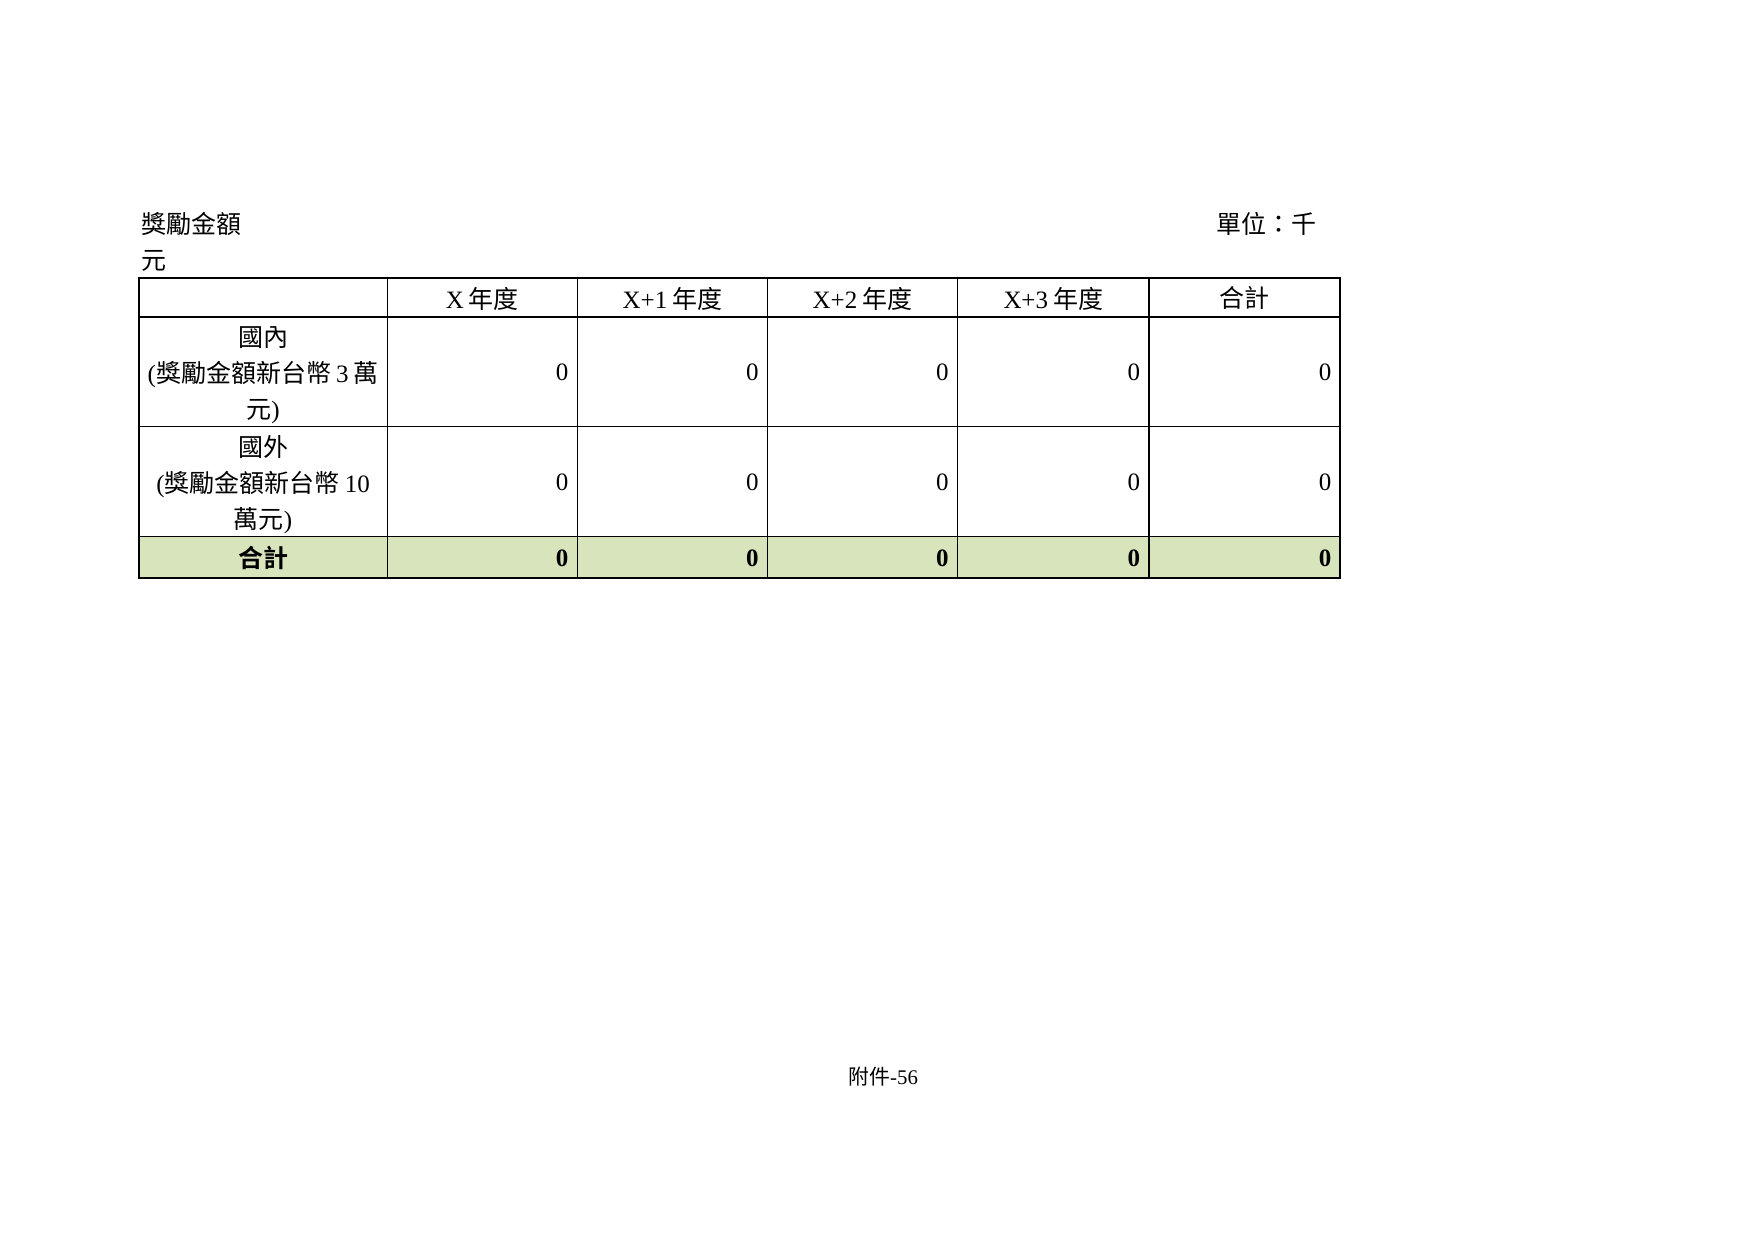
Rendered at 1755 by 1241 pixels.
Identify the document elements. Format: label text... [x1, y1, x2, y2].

table_cell 0 [388, 537, 577, 577]
table_cell 合計 [140, 537, 387, 577]
table_cell 0 [958, 318, 1148, 426]
table_cell 國內 (獎勵金額新台幣3萬元) [140, 318, 387, 426]
table_cell 0 [1150, 537, 1339, 577]
table_cell 0 [578, 427, 767, 536]
table_cell 0 [1150, 427, 1339, 536]
table_cell 0 [768, 427, 957, 536]
table_cell 國外 (獎勵金額新台幣10萬元) [140, 427, 387, 536]
table_cell 合計 [1150, 279, 1339, 316]
table_cell 0 [768, 318, 957, 426]
table_cell 0 [388, 427, 577, 536]
table_cell X+1年度 [578, 279, 767, 316]
table_cell 0 [578, 537, 767, 577]
table_cell X+2年度 [768, 279, 957, 316]
table_cell X年度 [388, 279, 577, 316]
table_cell 0 [768, 537, 957, 577]
table_cell [140, 279, 387, 316]
table_cell X+3年度 [958, 279, 1148, 316]
table_cell 0 [958, 427, 1148, 536]
table_cell 0 [388, 318, 577, 426]
table_header 獎勵金額 單位：千元 [139, 204, 1340, 277]
table_cell 0 [958, 537, 1148, 577]
table_cell 0 [1150, 318, 1339, 426]
table_cell 0 [578, 318, 767, 426]
